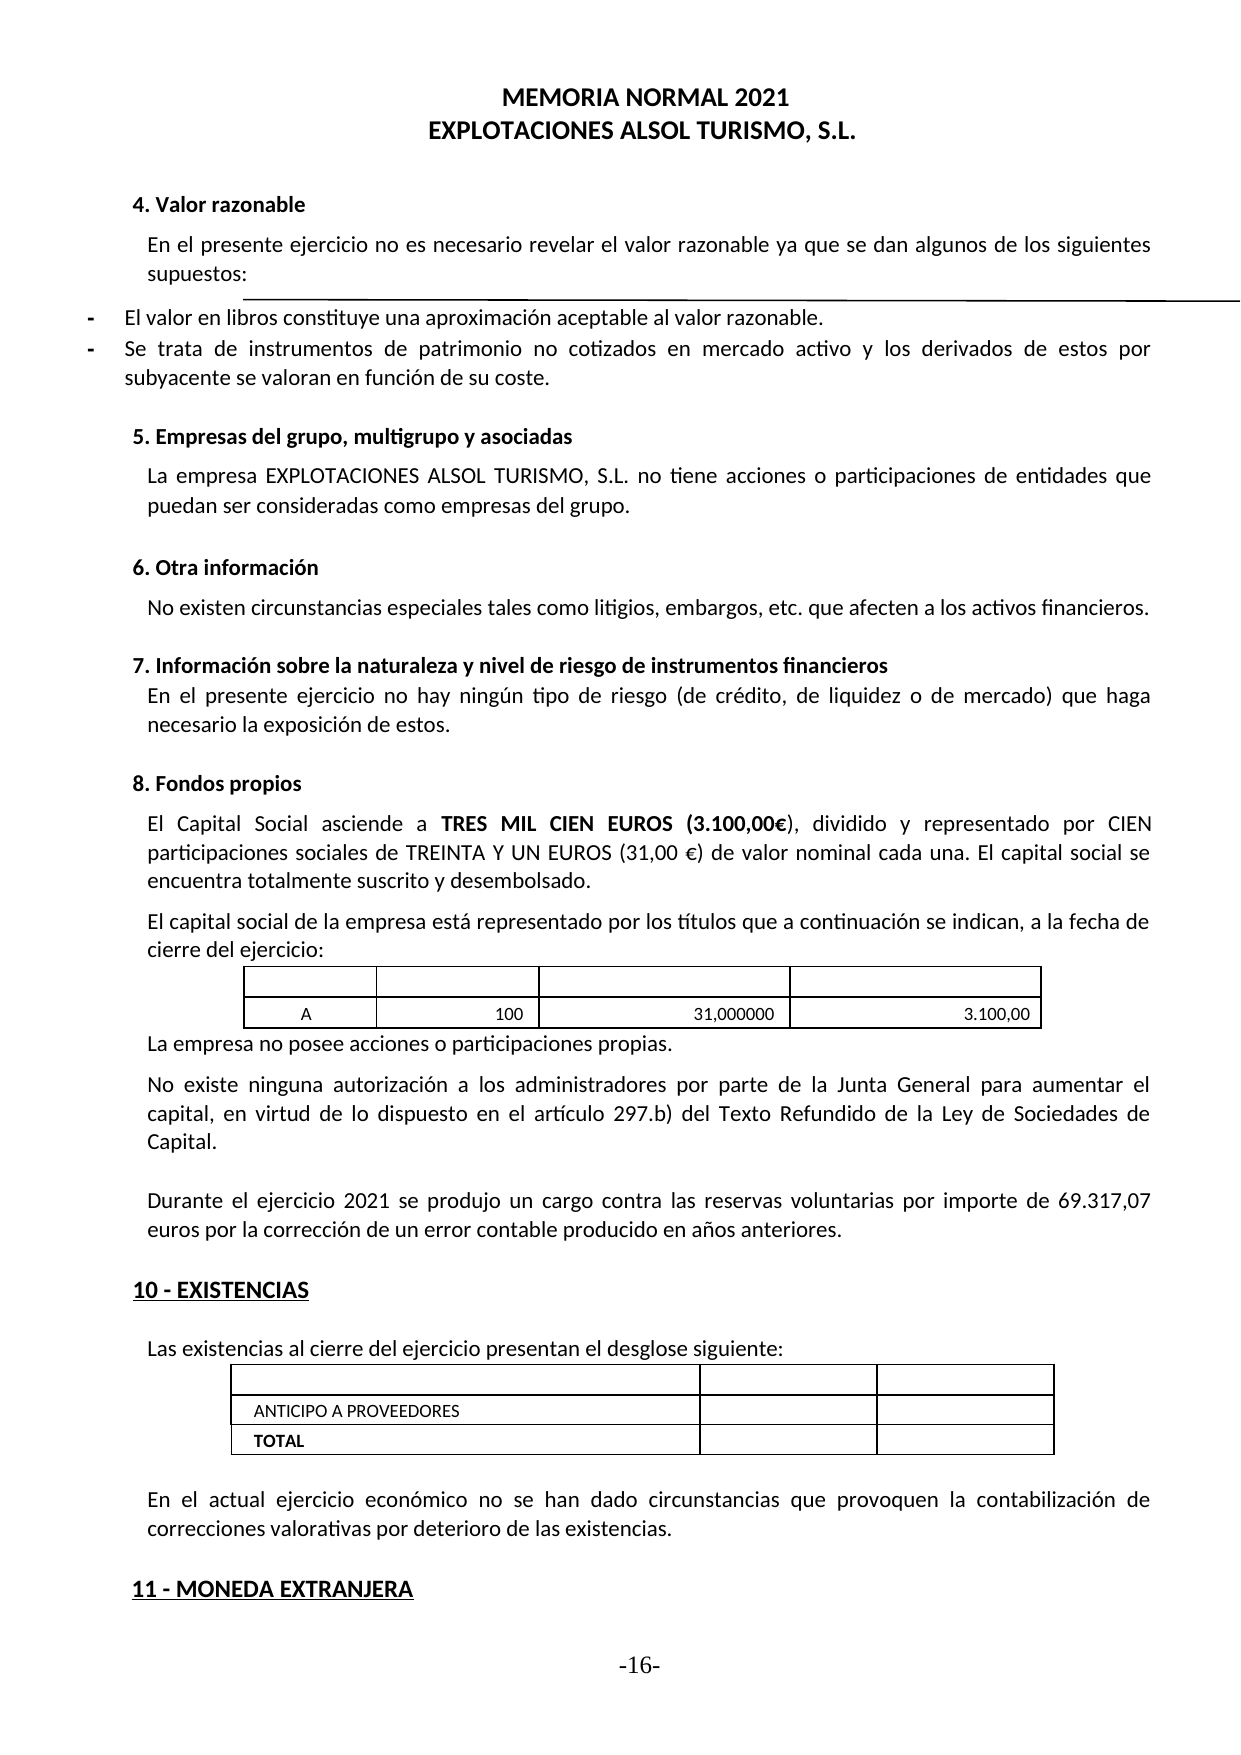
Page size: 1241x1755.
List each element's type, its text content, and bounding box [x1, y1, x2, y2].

text En el presente ejercicio no es necesario revelar el valor razonable ya que se dan algunos de los siguientes supuestos: [147, 230, 1153, 287]
subtitle 10 - EXISTENCIAS [132, 1274, 1153, 1304]
text El capital social de la empresa está representado por los títulos que a continuación se indican, a la fecha de cierre del ejercicio: [147, 907, 1153, 964]
subtitle 8. Fondos propios [132, 769, 1153, 797]
subtitle 5. Empresas del grupo, multigrupo y asociadas [132, 422, 1153, 450]
text No existen circunstancias especiales tales como litigios, embargos, etc. que afecten a los activos financieros. [147, 593, 1153, 621]
text La empresa no posee acciones o participaciones propias. [147, 1028, 1153, 1058]
text En el actual ejercicio económico no se han dado circunstancias que provoquen la contabilización de correcciones valorativas por deterioro de las existencias. [147, 1485, 1153, 1542]
table_header SERIE [245, 967, 376, 996]
list El valor en libros constituye una aproximación aceptable al valor razonable. [87, 303, 1153, 331]
subtitle 7. Información sobre la naturaleza y nivel de riesgo de instrumentos financieros [132, 652, 1153, 680]
table_cell [701, 1396, 876, 1424]
table_cell 3.100,00 [791, 998, 1040, 1027]
table_header NOMINAL TOTAL [791, 967, 1040, 996]
subtitle 6. Otra información [132, 553, 1153, 581]
table_cell TOTAL [232, 1425, 699, 1454]
table_cell A [245, 998, 376, 1027]
table_cell [878, 1425, 1053, 1454]
table_header IMPORTE 2021 [701, 1365, 876, 1394]
list Se trata de instrumentos de patrimonio no cotizados en mercado activo y los derivados de estos por subyacente se valoran en función de su coste. [87, 334, 1153, 391]
table_cell 31,000000 [540, 998, 789, 1027]
text Durante el ejercicio 2021 se produjo un cargo contra las reservas voluntarias por importe de 69.317,07 euros por la corrección de un error contable producido en años anteriores. [147, 1186, 1153, 1243]
table_header IMPORTE 2020 [878, 1365, 1053, 1394]
text El Capital Social asciende a TRES MIL CIEN EUROS (3.100,00€), dividido y representado por CIEN participaciones sociales de TREINTA Y UN EUROS (31,00 €) de valor nominal cada una. El capital social se encuentra totalmente suscrito y desembolsado. [147, 809, 1153, 894]
text Las existencias al cierre del ejercicio presentan el desglose siguiente: [147, 1334, 1153, 1362]
table_header TÍTULOS [377, 967, 538, 996]
table_cell ANTICIPO A PROVEEDORES [232, 1396, 699, 1424]
text No existe ninguna autorización a los administradores por parte de la Junta General para aumentar el capital, en virtud de lo dispuesto en el artículo 297.b) del Texto Refundido de la Ley de Sociedades de Capital. [147, 1070, 1153, 1156]
table_cell [701, 1425, 876, 1454]
text La empresa EXPLOTACIONES ALSOL TURISMO, S.L. no tiene acciones o participaciones de entidades que puedan ser consideradas como empresas del grupo. [147, 461, 1153, 519]
table_cell [878, 1396, 1053, 1424]
subtitle 4. Valor razonable [132, 191, 1153, 218]
text En el presente ejercicio no hay ningún tipo de riesgo (de crédito, de liquidez o de mercado) que haga necesario la exposición de estos. [147, 682, 1153, 738]
table_header EXISTENCIAS [232, 1365, 699, 1394]
table_header NOMINAL [540, 967, 789, 996]
text 11 - MONEDA EXTRANJERA [131, 1573, 1153, 1603]
table_cell 100 [377, 998, 538, 1027]
